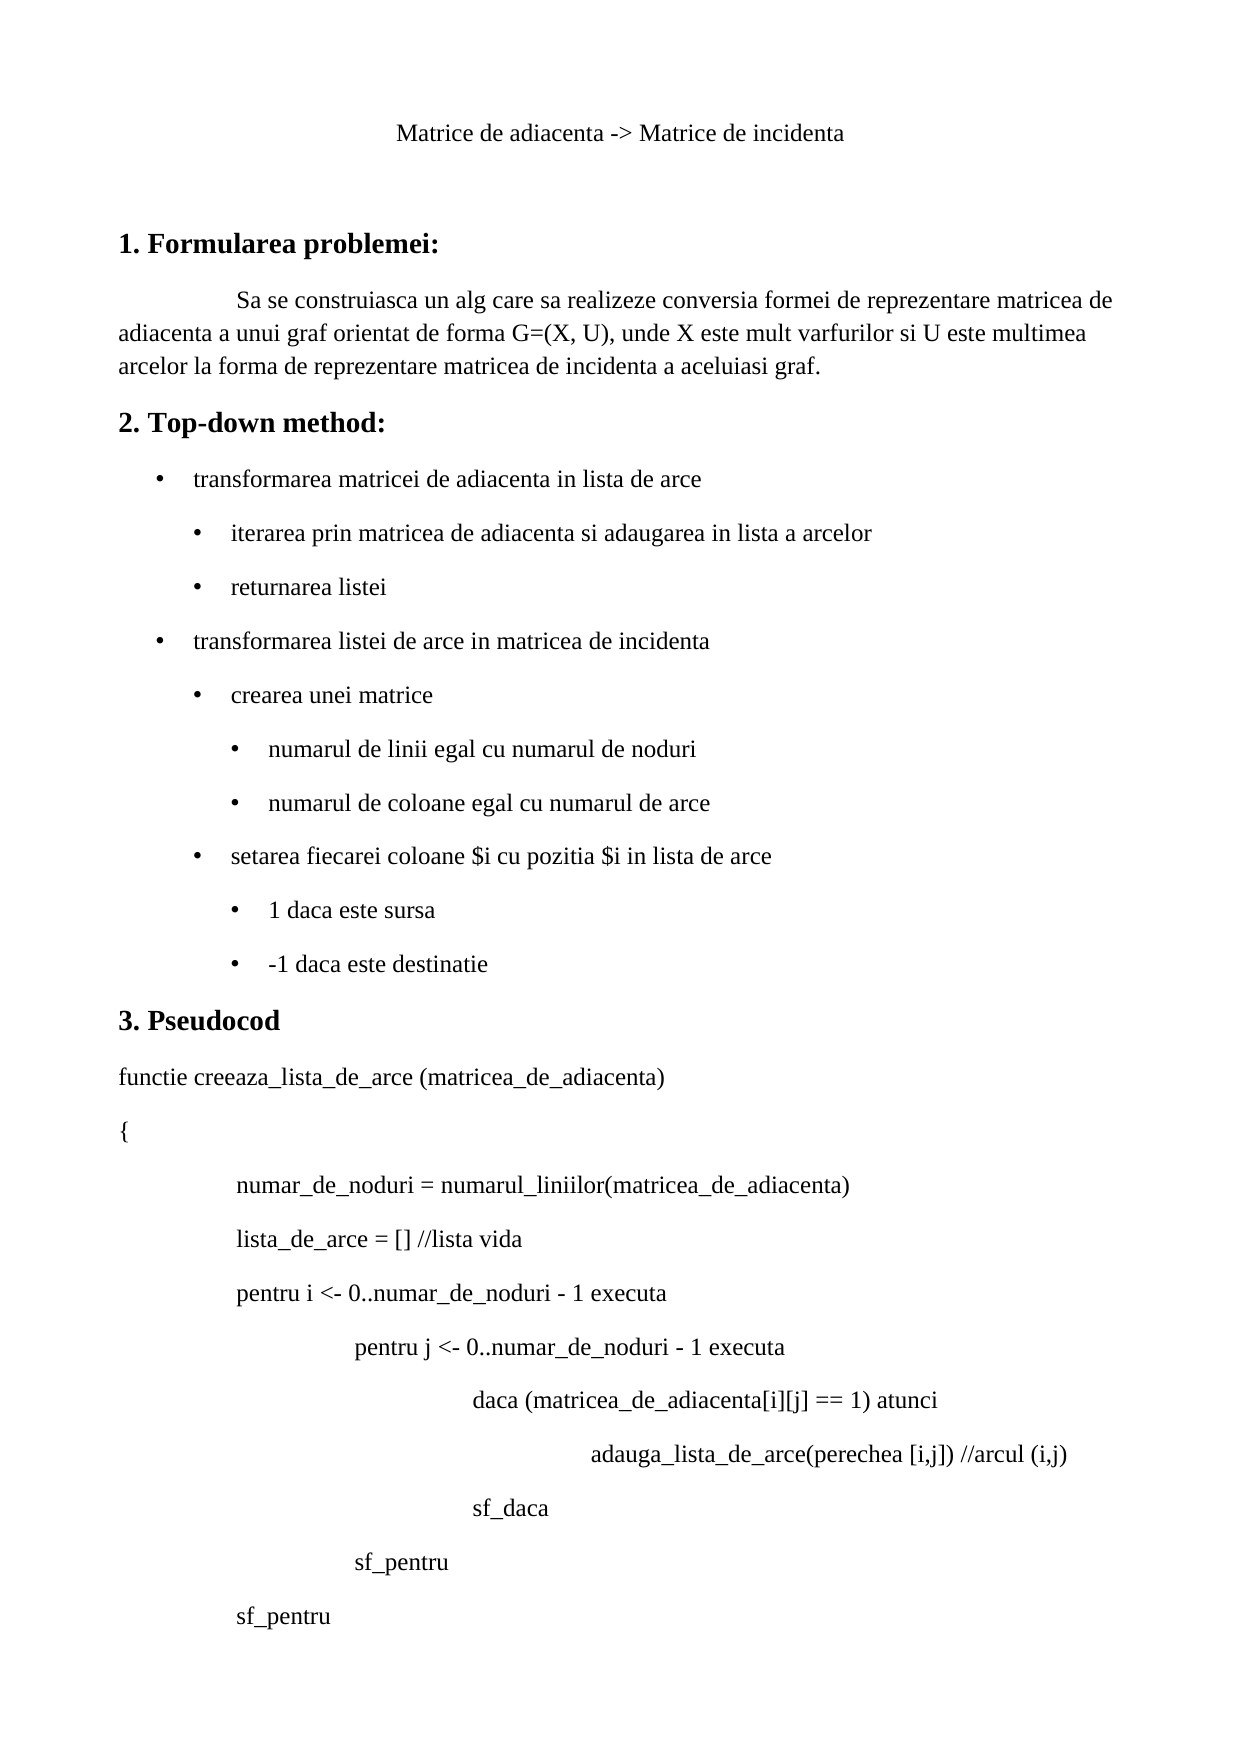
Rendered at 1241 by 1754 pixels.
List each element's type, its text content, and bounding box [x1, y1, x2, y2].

list crearea unei matrice [193, 680, 1122, 709]
text 3. Pseudocod [118, 1003, 1122, 1037]
text 2. Top-down method: [118, 405, 1122, 439]
text Matrice de adiacenta -> Matrice de incidenta [118, 118, 1122, 147]
list returnarea listei [193, 572, 1122, 601]
text pentru i <- 0..numar_de_noduri - 1 executa [118, 1278, 1122, 1307]
text sf_daca [118, 1493, 1122, 1522]
text Sa se construiasca un alg care sa realizeze conversia formei de reprezentare matricea de adiacenta a unui graf orientat de forma G=(X, U), unde X este mult varfurilor si U este multimea arcelor la forma de reprezentare matricea de incidenta a aceluiasi graf. [118, 285, 1122, 380]
text 1. Formularea problemei: [118, 226, 1122, 259]
text adauga_lista_de_arce(perechea [i,j]) //arcul (i,j) [118, 1439, 1122, 1468]
text sf_pentru [118, 1601, 1122, 1630]
text functie creeaza_lista_de_arce (matricea_de_adiacenta) [118, 1062, 1122, 1091]
list transformarea listei de arce in matricea de incidenta [156, 626, 1122, 655]
list setarea fiecarei coloane $i cu pozitia $i in lista de arce [193, 841, 1122, 870]
text numar_de_noduri = numarul_liniilor(matricea_de_adiacenta) [118, 1170, 1122, 1199]
text pentru j <- 0..numar_de_noduri - 1 executa [118, 1332, 1122, 1360]
text lista_de_arce = [] //lista vida [118, 1224, 1122, 1253]
text sf_pentru [118, 1547, 1122, 1576]
list 1 daca este sursa [231, 895, 1122, 924]
text { [118, 1116, 1122, 1145]
list iterarea prin matricea de adiacenta si adaugarea in lista a arcelor [193, 518, 1122, 547]
list numarul de coloane egal cu numarul de arce [231, 788, 1122, 816]
list -1 daca este destinatie [231, 949, 1122, 978]
text daca (matricea_de_adiacenta[i][j] == 1) atunci [118, 1386, 1122, 1414]
list numarul de linii egal cu numarul de noduri [231, 734, 1122, 762]
list transformarea matricei de adiacenta in lista de arce [156, 464, 1122, 493]
